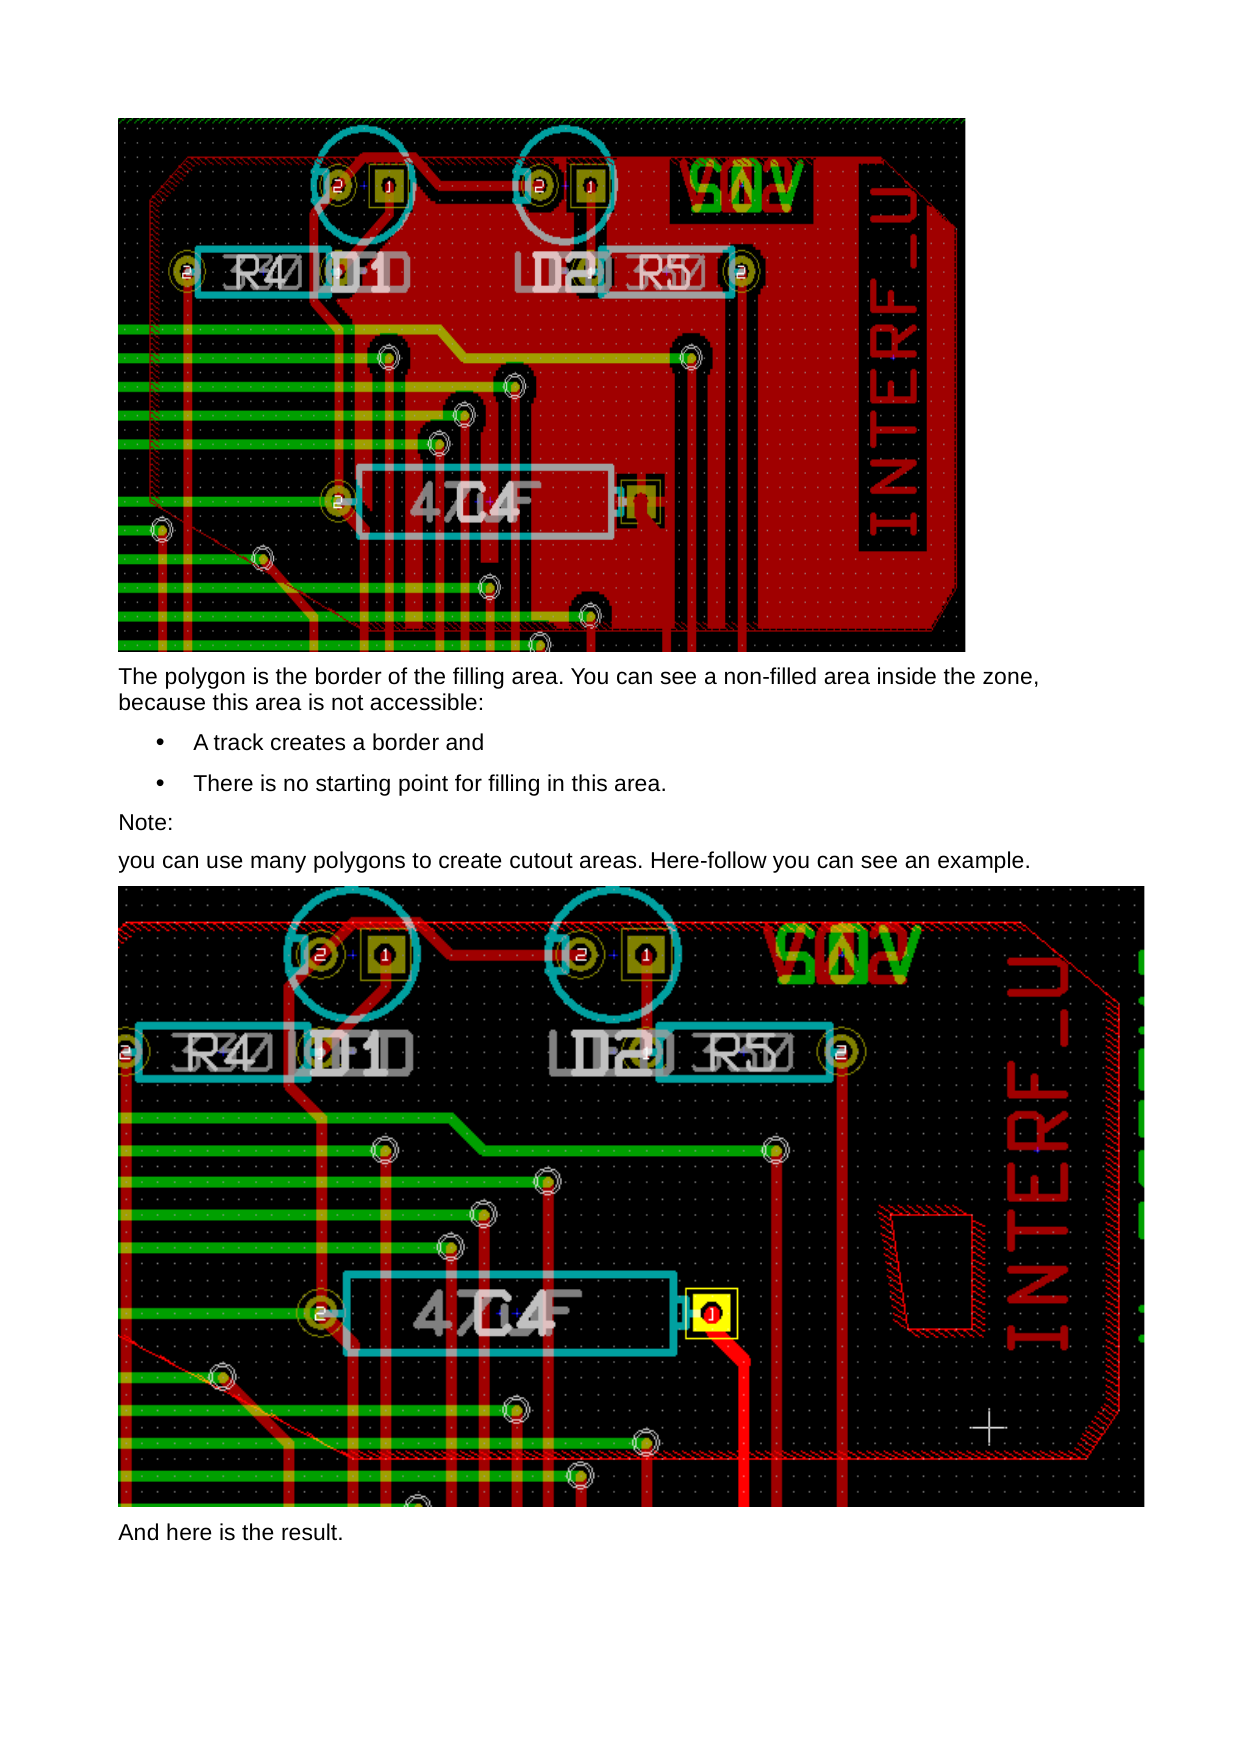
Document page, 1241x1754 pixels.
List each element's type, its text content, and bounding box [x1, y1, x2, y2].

text Note: [118, 809, 1122, 835]
picture [118, 886, 1145, 1507]
text The polygon is the border of the filling area. You can see a non-filled area inside the zone, because this area is not accessible: [118, 664, 1122, 716]
text you can use many polygons to create cutout areas. Here-follow you can see an example. [118, 848, 1122, 874]
picture [118, 118, 966, 652]
list There is no starting point for filling in this area. [156, 769, 1122, 797]
text And here is the result. [118, 1519, 1122, 1545]
list A track creates a border and [156, 728, 1122, 756]
